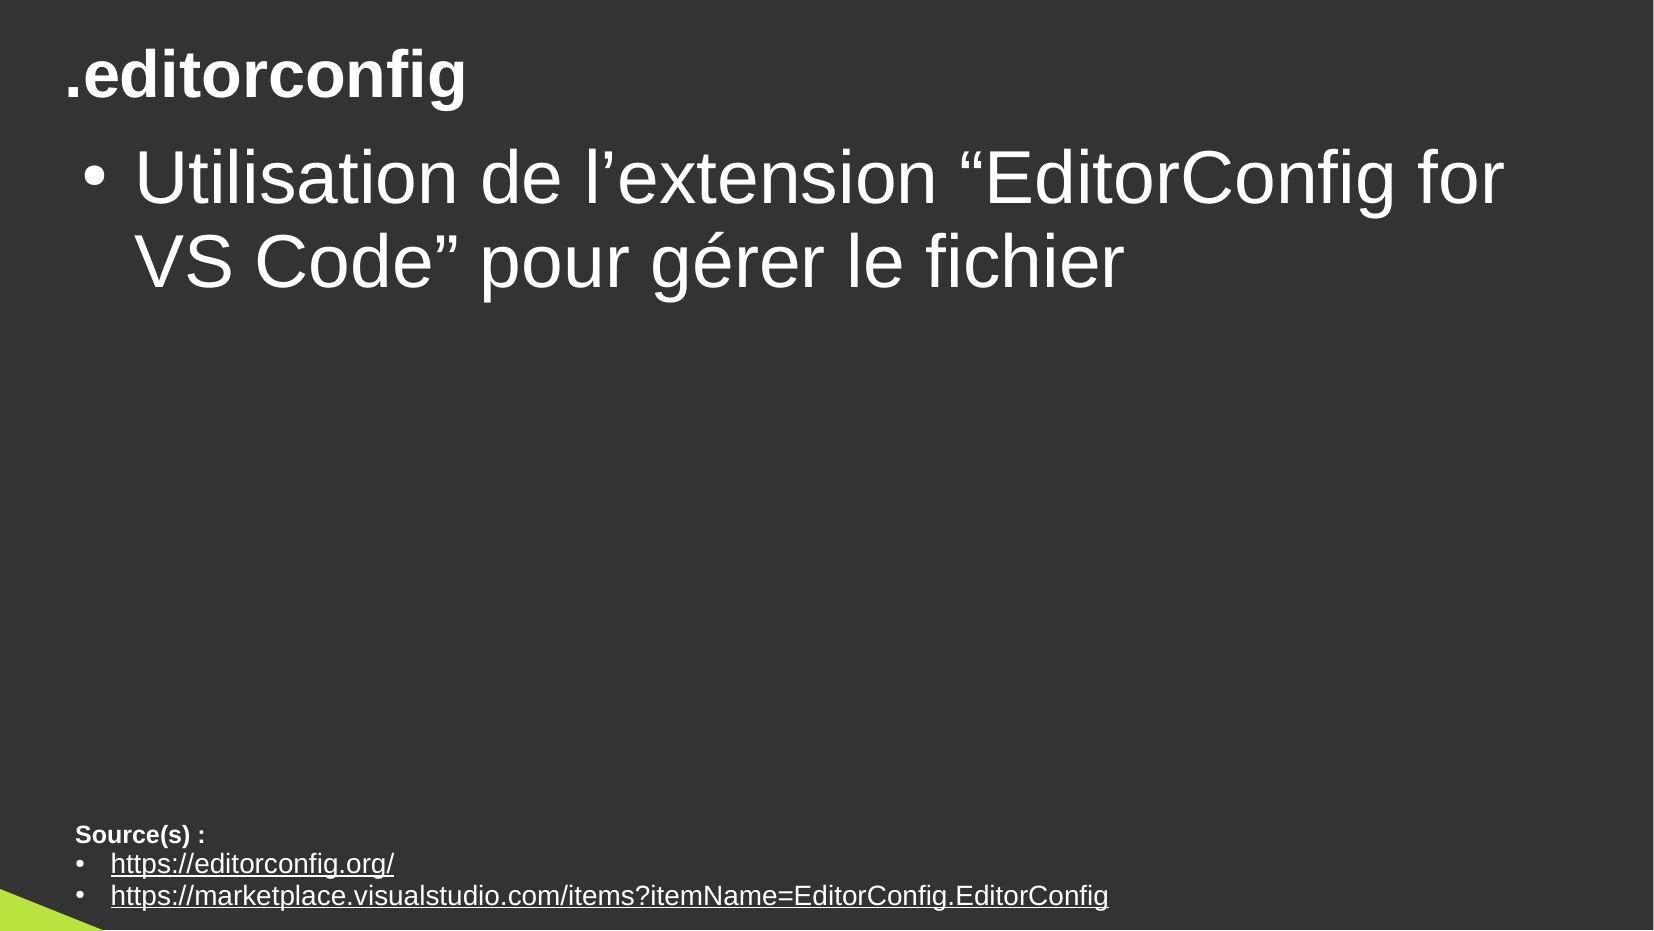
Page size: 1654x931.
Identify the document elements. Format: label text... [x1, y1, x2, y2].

title .editorconfig [64, 37, 1105, 119]
text_box [0, 888, 106, 931]
text_box Source(s) : https://editorconfig.org/ https://marketplace.visualstudio.com/items?itemName=EditorConfig.EditorConfig [60, 809, 1546, 919]
list Utilisation de l’extension “EditorConfig for VS Code” pour gérer le fichier [63, 135, 1542, 792]
